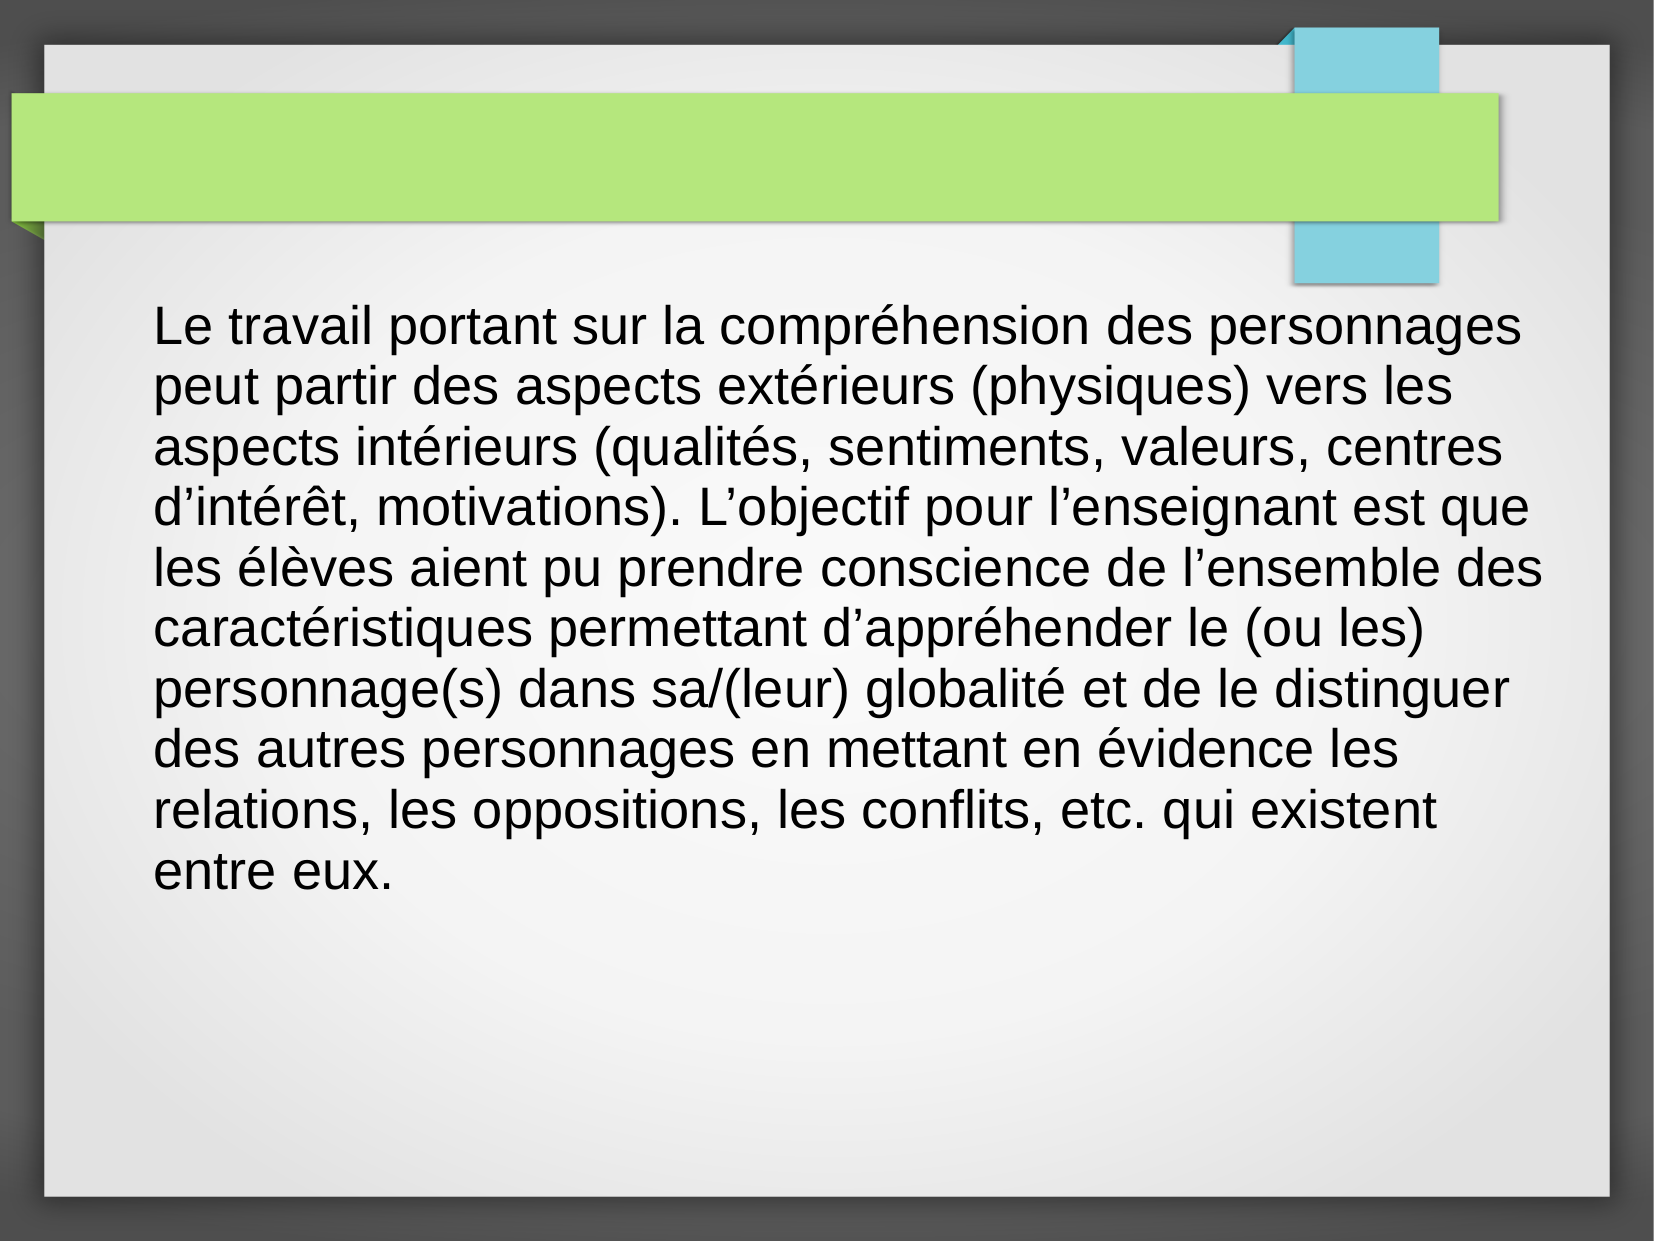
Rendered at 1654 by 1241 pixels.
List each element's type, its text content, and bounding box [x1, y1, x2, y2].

list Le travail portant sur la compréhension des personnages peut partir des aspects extérieurs (physiques) vers les aspects intérieurs (qualités, sentiments, valeurs, centres d’intérêt, motivations). L’objectif pour l’enseignant est que les élèves aient pu prendre conscience de l’ensemble des caractéristiques permettant d’appréhender le (ou les) personnage(s) dans sa/(leur) globalité et de le distinguer des autres personnages en mettant en évidence les relations, les oppositions, les conflits, etc. qui existent entre eux. [82, 295, 1571, 1015]
picture [0, 0, 1654, 1241]
